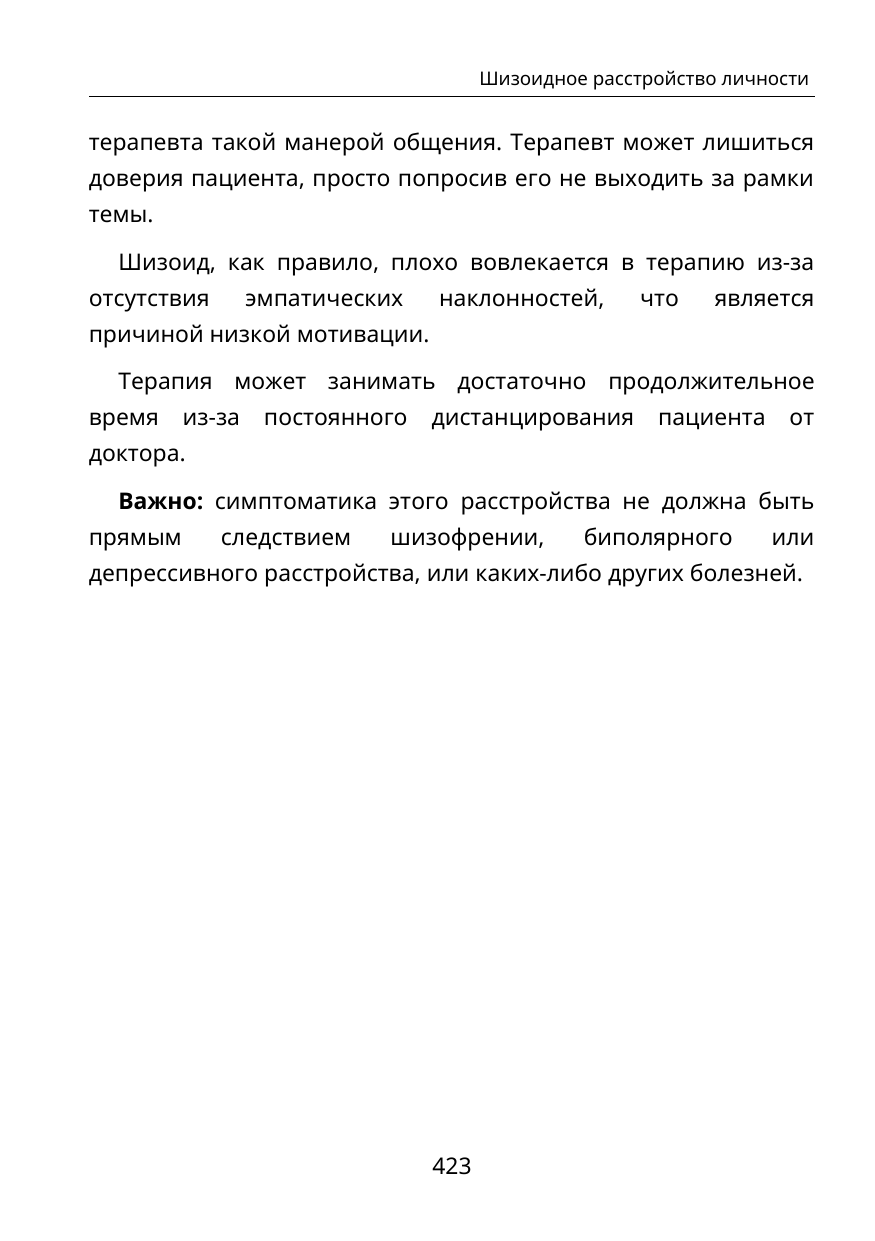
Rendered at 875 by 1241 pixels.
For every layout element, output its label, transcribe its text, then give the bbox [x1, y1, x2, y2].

text Шизоид, как правило, плохо вовлекается в терапию из-за отсутствия эмпатических наклонностей, что является причиной низкой мотивации. [88, 246, 815, 349]
text Важно: симптоматика этого расстройства не должна быть прямым следствием шизофрении, биполярного или депрессивного расстройства, или каких-либо других болезней. [88, 485, 815, 588]
text терапевта такой манерой общения. Терапевт может лишиться доверия пациента, просто попросив его не выходить за рамки темы. [88, 126, 815, 229]
text Терапия может занимать достаточно продолжительное время из-за постоянного дистанцирования пациента от доктора. [88, 365, 815, 468]
